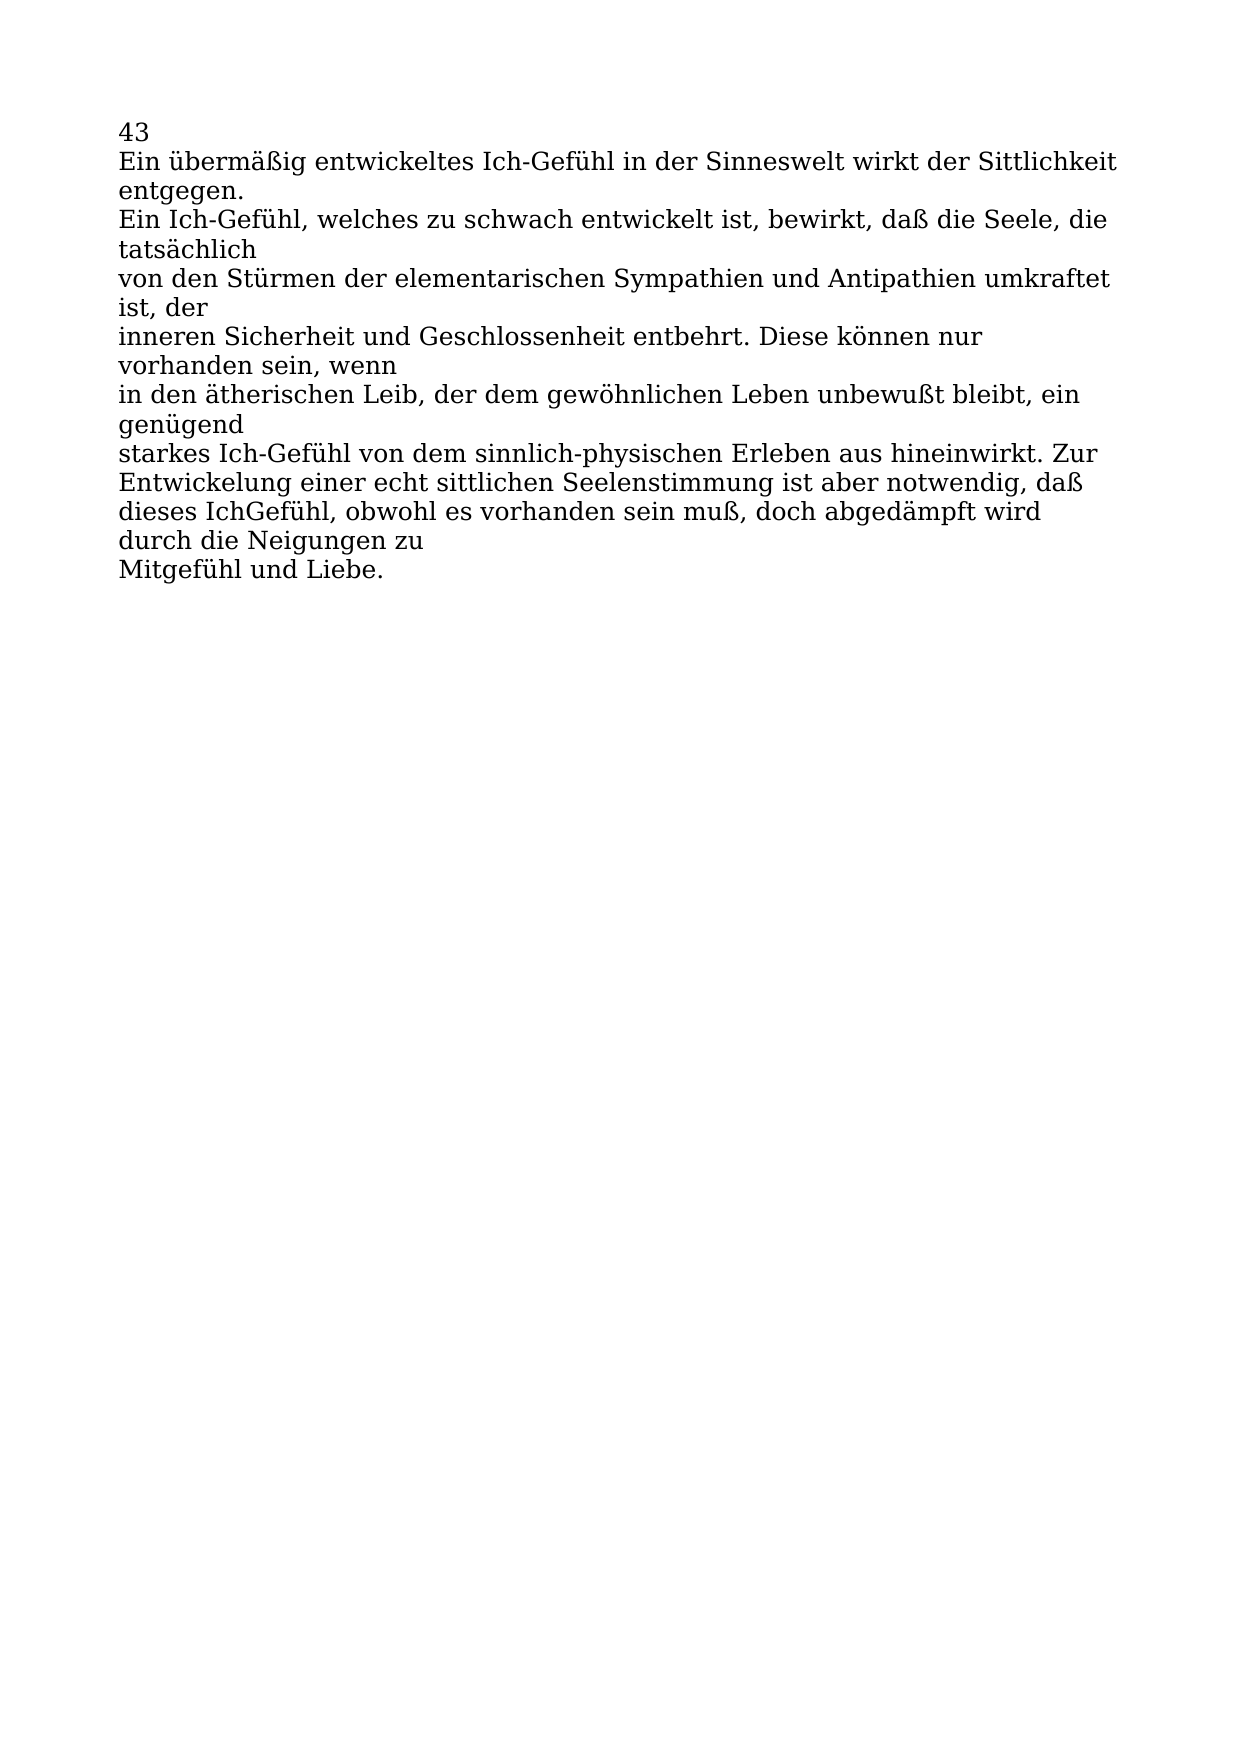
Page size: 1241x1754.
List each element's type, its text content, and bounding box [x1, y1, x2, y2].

text inneren Sicherheit und Geschlossenheit entbehrt. Diese können nur vorhanden sein, wenn [118, 322, 1122, 381]
text starkes Ich-Gefühl von dem sinnlich-physischen Erleben aus hineinwirkt. Zur [118, 439, 1122, 468]
text Entwickelung einer echt sittlichen Seelenstimmung ist aber notwendig, daß dieses IchGefühl, obwohl es vorhanden sein muß, doch abgedämpft wird durch die Neigungen zu [118, 468, 1122, 556]
text von den Stürmen der elementarischen Sympathien und Antipathien umkraftet ist, der [118, 264, 1122, 322]
text Ein Ich-Gefühl, welches zu schwach entwickelt ist, bewirkt, daß die Seele, die tatsächlich [118, 206, 1122, 264]
text Ein übermäßig entwickeltes Ich-Gefühl in der Sinneswelt wirkt der Sittlichkeit entgegen. [118, 147, 1122, 206]
text 43 [118, 118, 1122, 147]
text Mitgefühl und Liebe. [118, 556, 1122, 585]
text in den ätherischen Leib, der dem gewöhnlichen Leben unbewußt bleibt, ein genügend [118, 381, 1122, 439]
